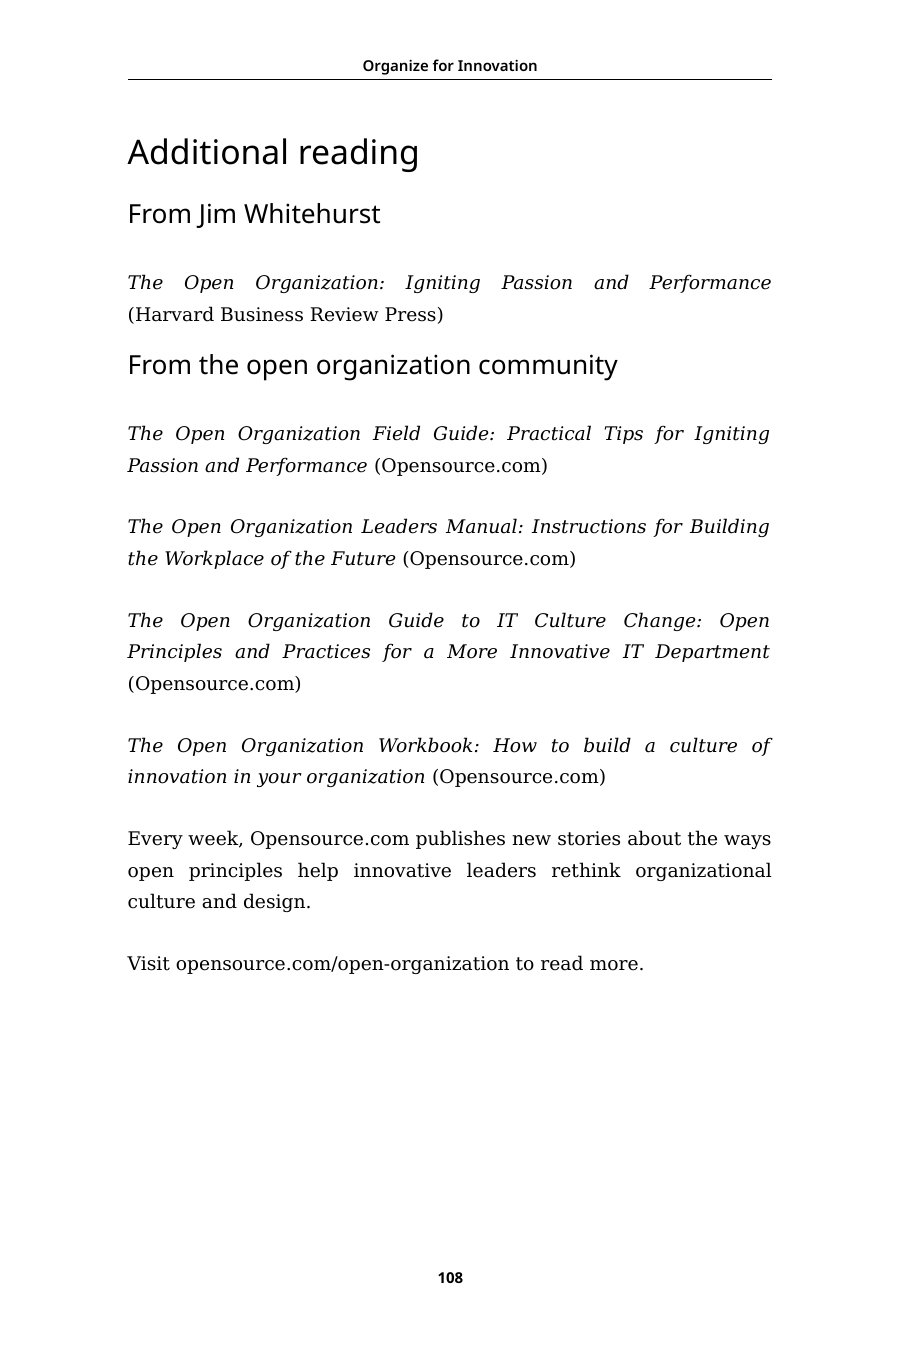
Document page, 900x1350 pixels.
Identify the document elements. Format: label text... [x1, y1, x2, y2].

text The Open Organization Field Guide: Practical Tips for Igniting Passion and Performance (Opensource.com) [127, 423, 772, 476]
text The Open Organization Leaders Manual: Instructions for Building the Workplace of the Future (Opensource.com) [127, 516, 772, 570]
subtitle From the open organization community [127, 350, 772, 380]
text The Open Organization Workbook: How to build a culture of innovation in your organization (Opensource.com) [127, 734, 772, 788]
text The Open Organization Guide to IT Culture Change: Open Principles and Practices for a More Innovative IT Department (Opensource.com) [127, 609, 772, 695]
text The Open Organization: Igniting Passion and Performance (Harvard Business Review Press) [127, 272, 772, 326]
subtitle Additional reading [127, 133, 772, 172]
subtitle From Jim Whitehurst [127, 199, 772, 230]
text Every week, Opensource.com publishes new stories about the ways open principles help innovative leaders rethink organizational culture and design. [127, 828, 772, 913]
text Visit opensource.com/open-organization to read more. [127, 953, 772, 975]
